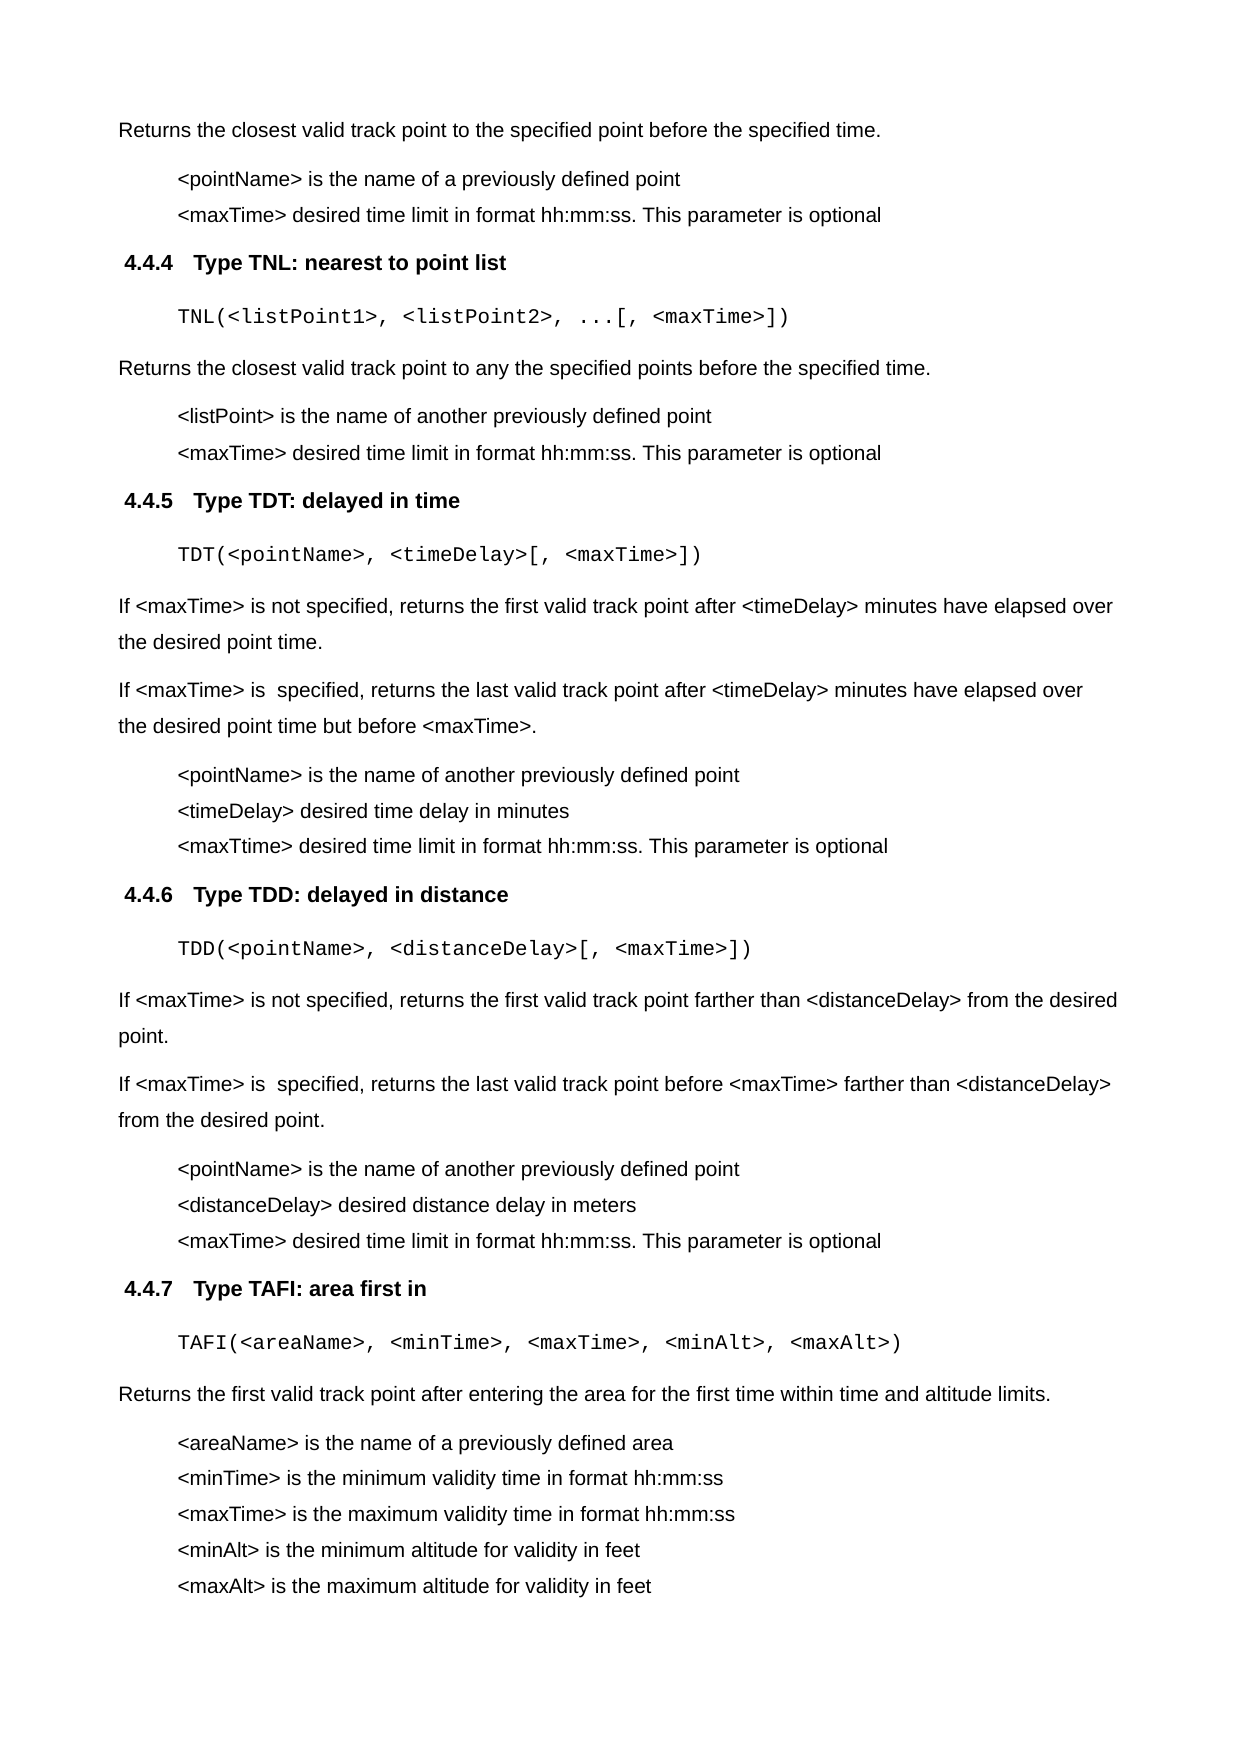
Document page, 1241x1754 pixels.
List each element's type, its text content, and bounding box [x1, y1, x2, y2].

list <minAlt> is the minimum altitude for validity in feet [177, 1538, 1122, 1562]
subtitle Type TNL: nearest to point list [118, 250, 1122, 275]
list <maxAlt> is the maximum altitude for validity in feet [177, 1574, 1122, 1598]
text If <maxTime> is specified, returns the last valid track point after <timeDelay> minutes have elapsed over the desired point time but before <maxTime>. [118, 678, 1122, 738]
list <listPoint> is the name of another previously defined point [177, 404, 1122, 428]
text Returns the closest valid track point to any the specified points before the specified time. [118, 356, 1122, 380]
list <maxTime> desired time limit in format hh:mm:ss. This parameter is optional [177, 202, 1122, 226]
text If <maxTime> is not specified, returns the first valid track point farther than <distanceDelay> from the desired point. [118, 988, 1122, 1048]
list <minTime> is the minimum validity time in format hh:mm:ss [177, 1466, 1122, 1490]
text Returns the closest valid track point to the specified point before the specified time. [118, 118, 1122, 142]
subtitle Type TDD: delayed in distance [118, 882, 1122, 907]
list <pointName> is the name of another previously defined point [177, 1157, 1122, 1181]
text If <maxTime> is specified, returns the last valid track point before <maxTime> farther than <distanceDelay> from the desired point. [118, 1072, 1122, 1132]
list <maxTime> is the maximum validity time in format hh:mm:ss [177, 1502, 1122, 1526]
list <timeDelay> desired time delay in minutes [177, 798, 1122, 822]
list <pointName> is the name of another previously defined point [177, 762, 1122, 786]
list <maxTtime> desired time limit in format hh:mm:ss. This parameter is optional [177, 834, 1122, 858]
text TAFI(<areaName>, <minTime>, <maxTime>, <minAlt>, <maxAlt>) [177, 1332, 1063, 1355]
subtitle Type TDT: delayed in time [118, 488, 1122, 513]
text If <maxTime> is not specified, returns the first valid track point after <timeDelay> minutes have elapsed over the desired point time. [118, 594, 1122, 654]
list <maxTime> desired time limit in format hh:mm:ss. This parameter is optional [177, 1228, 1122, 1252]
text Returns the first valid track point after entering the area for the first time within time and altitude limits. [118, 1382, 1122, 1406]
list <pointName> is the name of a previously defined point [177, 167, 1122, 191]
subtitle Type TAFI: area first in [118, 1276, 1122, 1301]
list <distanceDelay> desired distance delay in meters [177, 1192, 1122, 1216]
text TDD(<pointName>, <distanceDelay>[, <maxTime>]) [177, 938, 1063, 961]
text TDT(<pointName>, <timeDelay>[, <maxTime>]) [177, 543, 1063, 567]
list <areaName> is the name of a previously defined area [177, 1430, 1122, 1454]
text TNL(<listPoint1>, <listPoint2>, ...[, <maxTime>]) [177, 306, 1063, 329]
list <maxTime> desired time limit in format hh:mm:ss. This parameter is optional [177, 440, 1122, 464]
